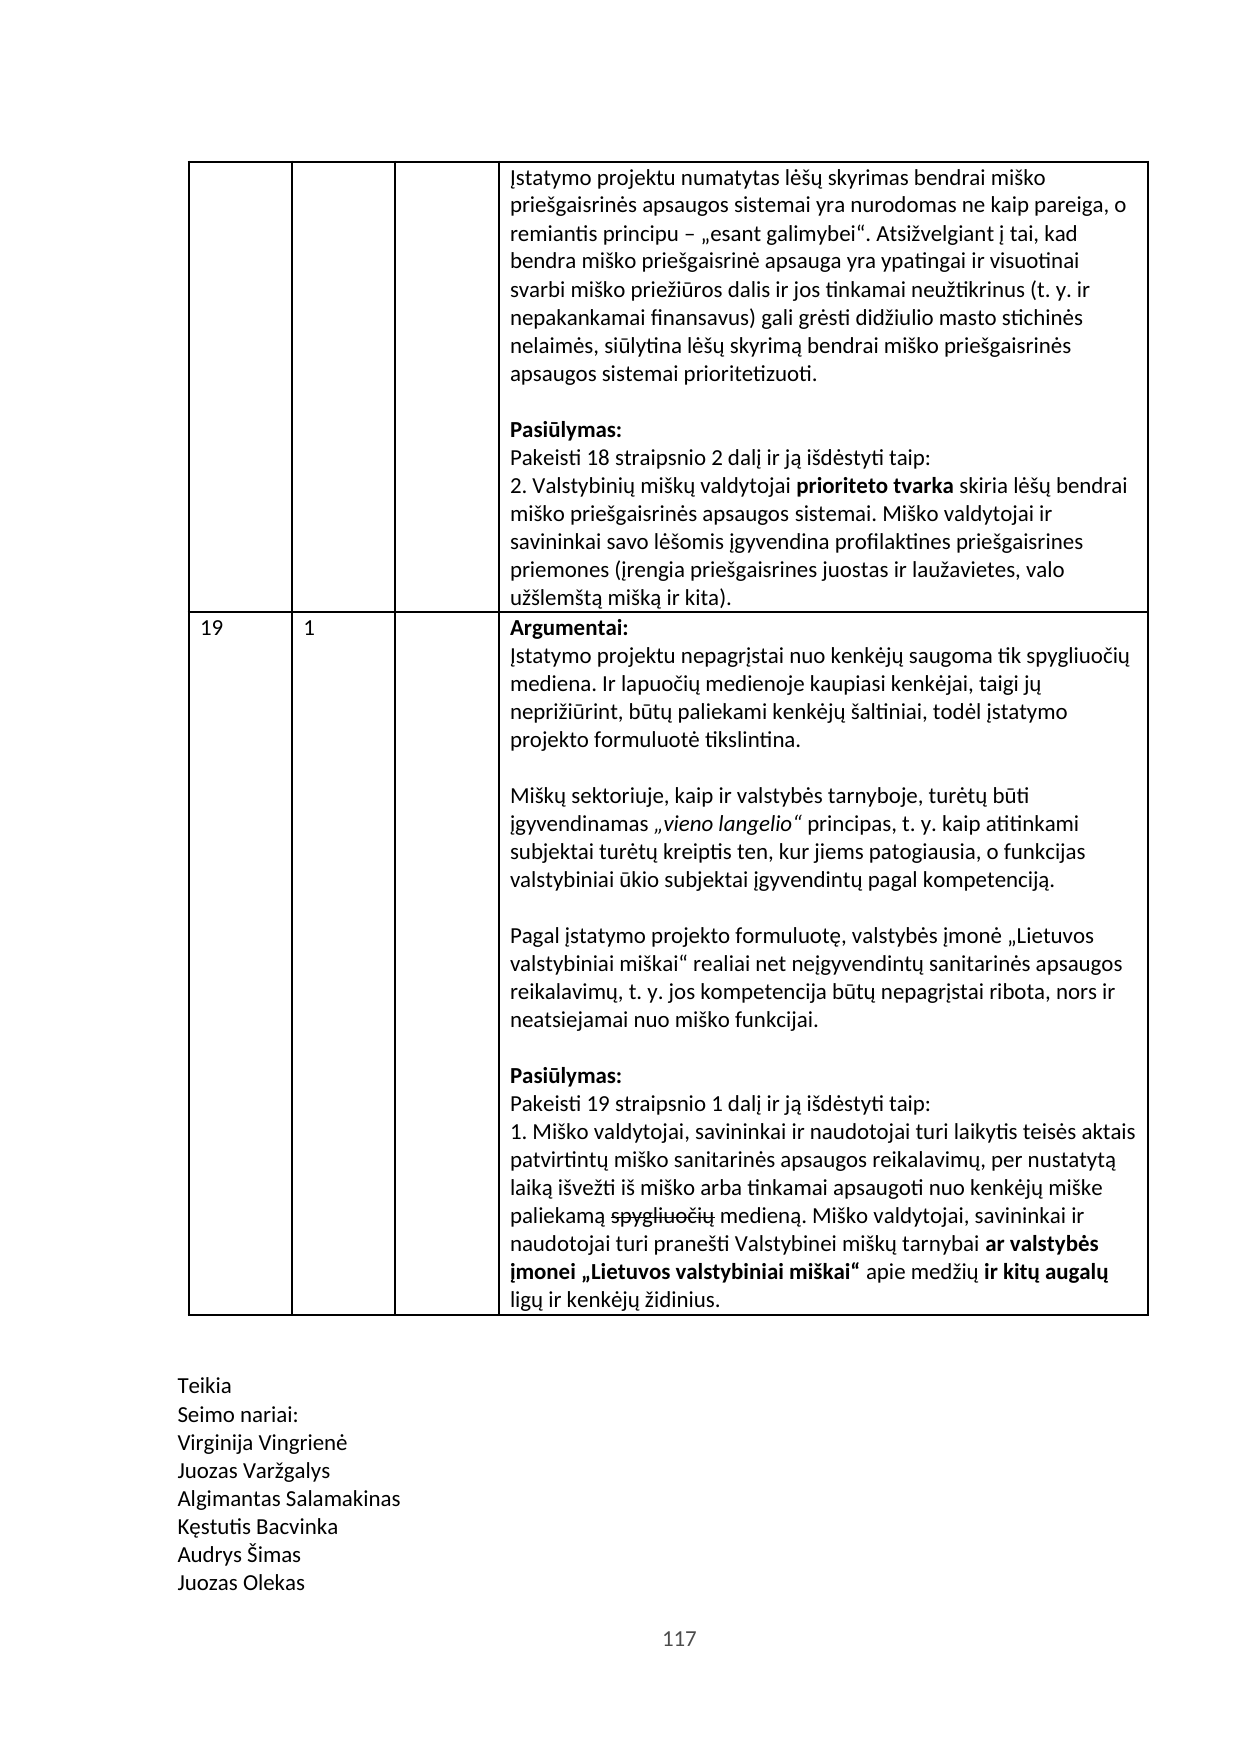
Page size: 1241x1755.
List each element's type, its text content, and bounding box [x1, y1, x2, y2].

table_cell Argumentai: Įstatymo projektu nepagrįstai nuo kenkėjų saugoma tik spygliuočių mediena. Ir lapuočių medienoje kaupiasi kenkėjai, taigi jų neprižiūrint, būtų paliekami kenkėjų šaltiniai, todėl įstatymo projekto formuluotė tikslintina. Miškų sektoriuje, kaip ir valstybės tarnyboje, turėtų būti įgyvendinamas „vieno langelio“ principas, t. y. kaip atitinkami subjektai turėtų kreiptis ten, kur jiems patogiausia, o funkcijas valstybiniai ūkio subjektai įgyvendintų pagal kompetenciją. Pagal įstatymo projekto formuluotę, valstybės įmonė „Lietuvos valstybiniai miškai“ realiai net neįgyvendintų sanitarinės apsaugos reikalavimų, t. y. jos kompetencija būtų nepagrįstai ribota, nors ir neatsiejamai nuo miško funkcijai. Pasiūlymas: Pakeisti 19 straipsnio 1 dalį ir ją išdėstyti taip: 1. Miško valdytojai, savininkai ir naudotojai turi laikytis teisės aktais patvirtintų miško sanitarinės apsaugos reikalavimų, per nustatytą laiką išvežti iš miško arba tinkamai apsaugoti nuo kenkėjų miške paliekamą spygliuočių medieną. Miško valdytojai, savininkai ir naudotojai turi pranešti Valstybinei miškų tarnybai ar valstybės įmonei „Lietuvos valstybiniai miškai“ apie medžių ir kitų augalų ligų ir kenkėjų židinius. [500, 613, 1147, 1313]
table_cell [190, 163, 291, 611]
text Virginija Vingrienė [177, 1428, 1181, 1456]
table_cell Įstatymo projektu numatytas lėšų skyrimas bendrai miško priešgaisrinės apsaugos sistemai yra nurodomas ne kaip pareiga, o remiantis principu – „esant galimybei“. Atsižvelgiant į tai, kad bendra miško priešgaisrinė apsauga yra ypatingai ir visuotinai svarbi miško priežiūros dalis ir jos tinkamai neužtikrinus (t. y. ir nepakankamai finansavus) gali grėsti didžiulio masto stichinės nelaimės, siūlytina lėšų skyrimą bendrai miško priešgaisrinės apsaugos sistemai prioritetizuoti. Pasiūlymas: Pakeisti 18 straipsnio 2 dalį ir ją išdėstyti taip: 2. Valstybinių miškų valdytojai prioriteto tvarka skiria lėšų bendrai miško priešgaisrinės apsaugos sistemai. Miško valdytojai ir savininkai savo lėšomis įgyvendina profilaktines priešgaisrines priemones (įrengia priešgaisrines juostas ir laužavietes, valo užšlemštą mišką ir kita). [500, 163, 1147, 611]
table_cell [396, 613, 498, 1313]
table_cell [293, 163, 394, 611]
text Juozas Varžgalys [177, 1456, 1181, 1484]
table_cell 19 [190, 613, 291, 1313]
table_cell [396, 163, 498, 611]
text Teikia [177, 1372, 1181, 1400]
text Algimantas Salamakinas [177, 1484, 1181, 1512]
text Audrys Šimas [177, 1540, 1181, 1568]
text Seimo nariai: [177, 1400, 1181, 1428]
text Juozas Olekas [177, 1568, 1181, 1596]
text Kęstutis Bacvinka [177, 1512, 1181, 1540]
table_cell 1 [293, 613, 394, 1313]
